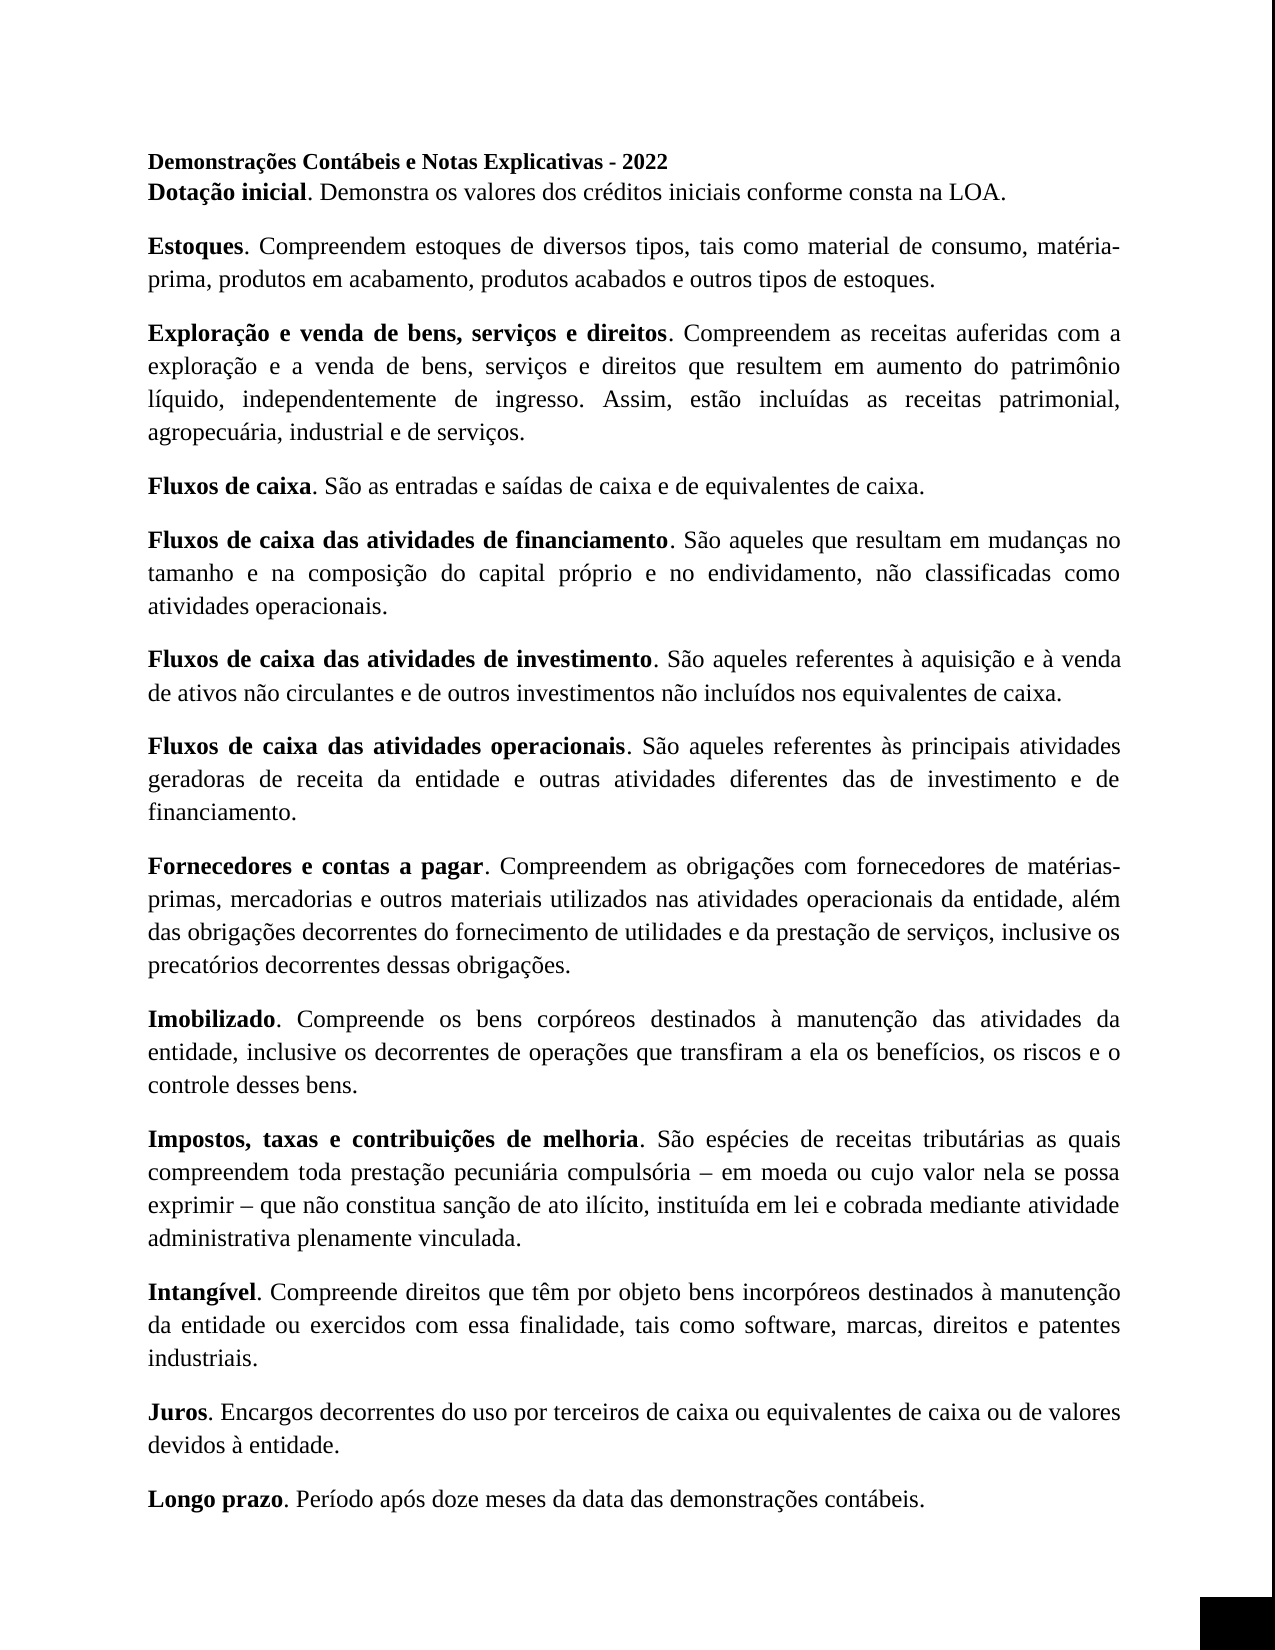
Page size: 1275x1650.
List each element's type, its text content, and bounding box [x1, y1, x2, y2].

text Intangível. Compreende direitos que têm por objeto bens incorpóreos destinados à manutenção da entidade ou exercidos com essa finalidade, tais como software, marcas, direitos e patentes industriais. [148, 1277, 1121, 1372]
text Estoques. Compreendem estoques de diversos tipos, tais como material de consumo, matéria-prima, produtos em acabamento, produtos acabados e outros tipos de estoques. [148, 231, 1121, 293]
text Imobilizado. Compreende os bens corpóreos destinados à manutenção das atividades da entidade, inclusive os decorrentes de operações que transfiram a ela os benefícios, os riscos e o controle desses bens. [148, 1004, 1121, 1099]
text Dotação inicial. Demonstra os valores dos créditos iniciais conforme consta na LOA. [148, 177, 1121, 206]
text Fluxos de caixa das atividades de investimento. São aqueles referentes à aquisição e à venda de ativos não circulantes e de outros investimentos não incluídos nos equivalentes de caixa. [148, 644, 1121, 706]
text Exploração e venda de bens, serviços e direitos. Compreendem as receitas auferidas com a exploração e a venda de bens, serviços e direitos que resultem em aumento do patrimônio líquido, independentemente de ingresso. Assim, estão incluídas as receitas patrimonial, agropecuária, industrial e de serviços. [148, 318, 1121, 446]
text Fluxos de caixa das atividades operacionais. São aqueles referentes às principais atividades geradoras de receita da entidade e outras atividades diferentes das de investimento e de financiamento. [148, 731, 1121, 826]
text Fluxos de caixa das atividades de financiamento. São aqueles que resultam em mudanças no tamanho e na composição do capital próprio e no endividamento, não classificadas como atividades operacionais. [148, 525, 1121, 619]
text Longo prazo. Período após doze meses da data das demonstrações contábeis. [148, 1484, 1121, 1513]
text Juros. Encargos decorrentes do uso por terceiros de caixa ou equivalentes de caixa ou de valores devidos à entidade. [148, 1397, 1121, 1459]
text Fornecedores e contas a pagar. Compreendem as obrigações com fornecedores de matérias-primas, mercadorias e outros materiais utilizados nas atividades operacionais da entidade, além das obrigações decorrentes do fornecimento de utilidades e da prestação de serviços, inclusive os precatórios decorrentes dessas obrigações. [148, 851, 1121, 979]
text Impostos, taxas e contribuições de melhoria. São espécies de receitas tributárias as quais compreendem toda prestação pecuniária compulsória – em moeda ou cujo valor nela se possa exprimir – que não constitua sanção de ato ilícito, instituída em lei e cobrada mediante atividade administrativa plenamente vinculada. [148, 1124, 1121, 1252]
text Fluxos de caixa. São as entradas e saídas de caixa e de equivalentes de caixa. [148, 471, 1121, 499]
